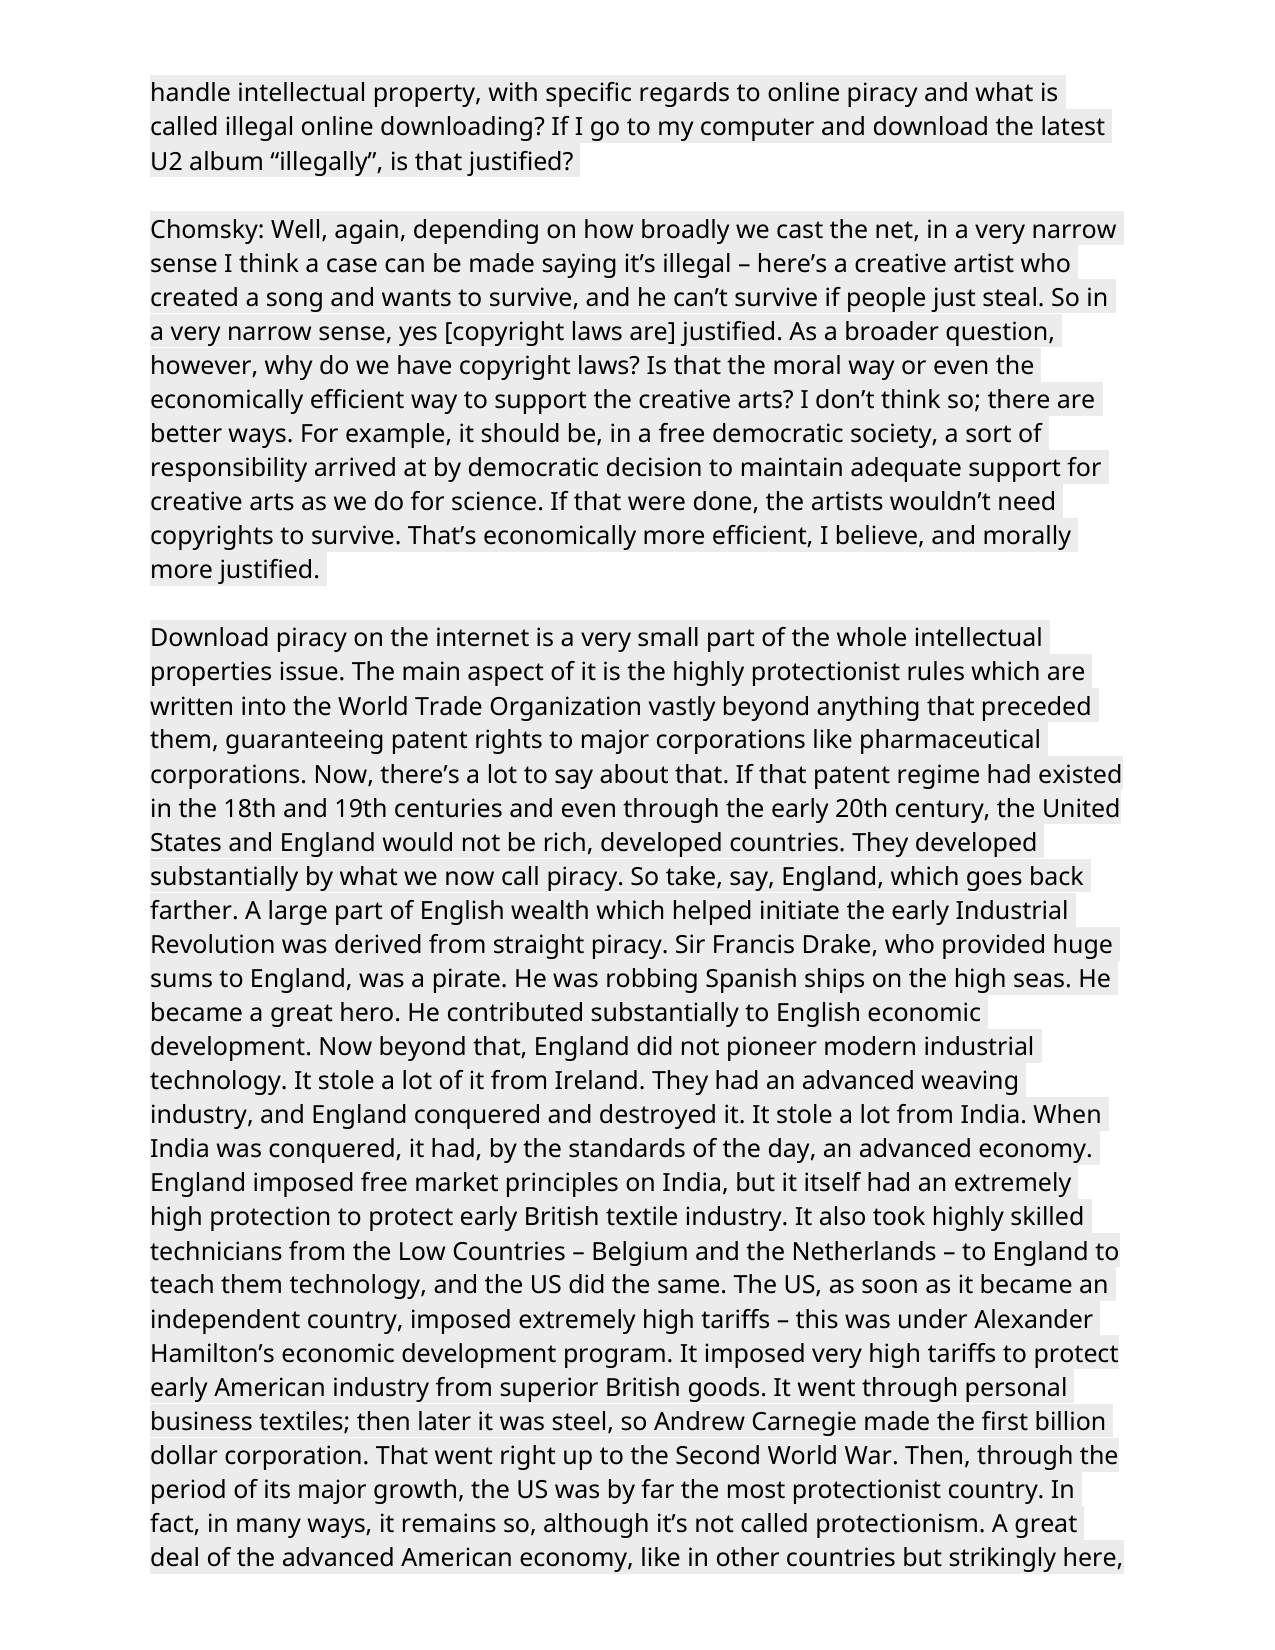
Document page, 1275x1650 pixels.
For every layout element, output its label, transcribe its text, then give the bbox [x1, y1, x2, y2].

text handle intellectual property, with specific regards to online piracy and what is called illegal online downloading? If I go to my computer and download the latest U2 album “illegally”, is that justified? Chomsky: Well, again, depending on how broadly we cast the net, in a very narrow sense I think a case can be made saying it’s illegal – here’s a creative artist who created a song and wants to survive, and he can’t survive if people just steal. So in a very narrow sense, yes [copyright laws are] justified. As a broader question, however, why do we have copyright laws? Is that the moral way or even the economically efficient way to support the creative arts? I don’t think so; there are better ways. For example, it should be, in a free democratic society, a sort of responsibility arrived at by democratic decision to maintain adequate support for creative arts as we do for science. If that were done, the artists wouldn’t need copyrights to survive. That’s economically more efficient, I believe, and morally more justified. Download piracy on the internet is a very small part of the whole intellectual properties issue. The main aspect of it is the highly protectionist rules which are written into the World Trade Organization vastly beyond anything that preceded them, guaranteeing patent rights to major corporations like pharmaceutical corporations. Now, there’s a lot to say about that. If that patent regime had existed in the 18th and 19th centuries and even through the early 20th century, the United States and England would not be rich, developed countries. They developed substantially by what we now call piracy. So take, say, England, which goes back farther. A large part of English wealth which helped initiate the early Industrial Revolution was derived from straight piracy. Sir Francis Drake, who provided huge sums to England, was a pirate. He was robbing Spanish ships on the high seas. He became a great hero. He contributed substantially to English economic development. Now beyond that, England did not pioneer modern industrial technology. It stole a lot of it from Ireland. They had an advanced weaving industry, and England conquered and destroyed it. It stole a lot from India. When India was conquered, it had, by the standards of the day, an advanced economy. England imposed free market principles on India, but it itself had an extremely high protection to protect early British textile industry. It also took highly skilled technicians from the Low Countries – Belgium and the Netherlands – to England to teach them technology, and the US did the same. The US, as soon as it became an independent country, imposed extremely high tariffs – this was under Alexander Hamilton’s economic development program. It imposed very high tariffs to protect early American industry from superior British goods. It went through personal business textiles; then later it was steel, so Andrew Carnegie made the first billion dollar corporation. That went right up to the Second World War. Then, through the period of its major growth, the US was by far the most protectionist country. In fact, in many ways, it remains so, although it’s not called protectionism. A great deal of the advanced American economy, like in other countries but strikingly here, [150, 75, 1125, 1574]
